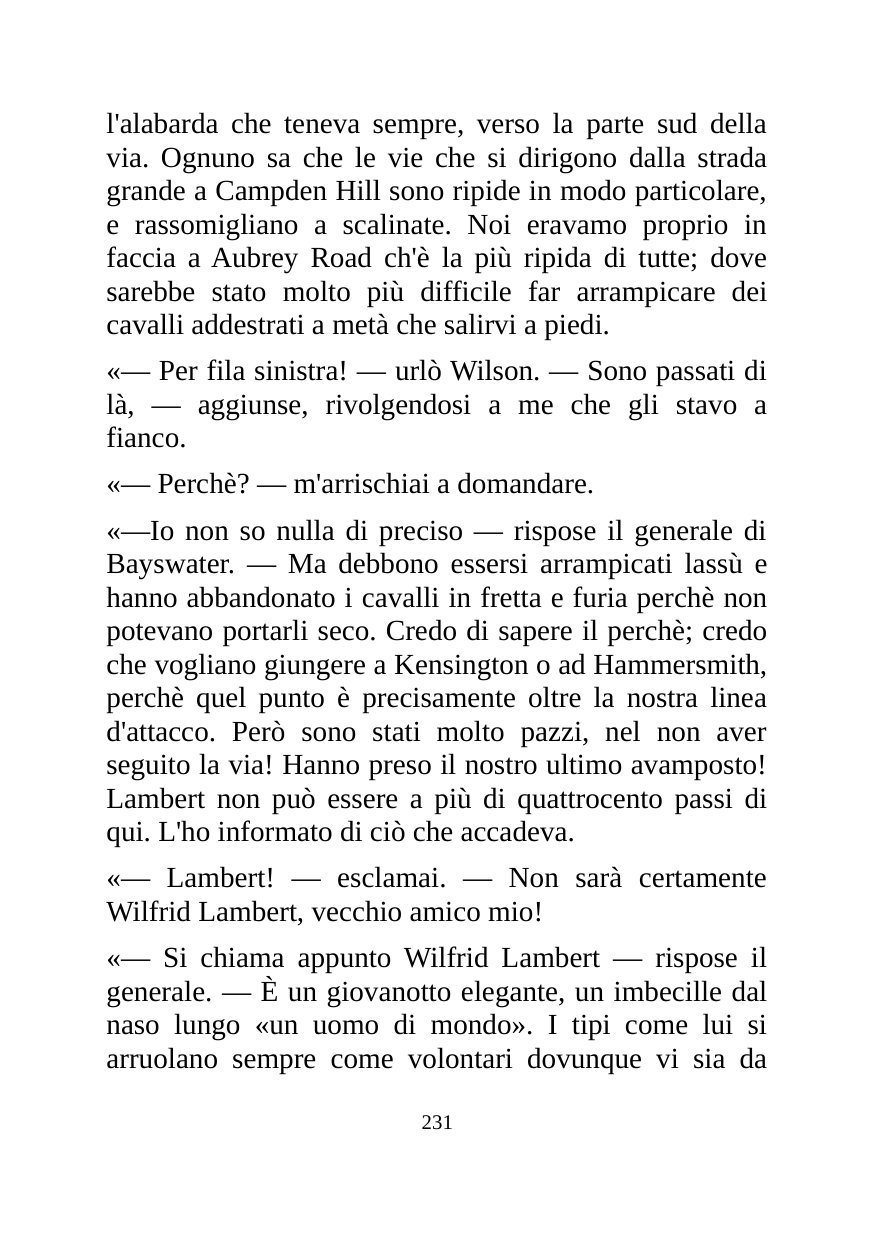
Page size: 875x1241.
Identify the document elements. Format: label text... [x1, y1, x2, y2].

text l'alabarda che teneva sempre, verso la parte sud della via. Ognuno sa che le vie che si dirigono dalla strada grande a Campden Hill sono ripide in modo particolare, e rassomigliano a scalinate. Noi eravamo proprio in faccia a Aubrey Road ch'è la più ripida di tutte; dove sarebbe stato molto più difficile far arrampicare dei cavalli addestrati a metà che salirvi a piedi. [106, 106, 768, 341]
text «— Perchè? — m'arrischiai a domandare. [106, 467, 768, 500]
text «— Lambert! — esclamai. — Non sarà certamente Wilfrid Lambert, vecchio amico mio! [106, 861, 768, 928]
text «— Si chiama appunto Wilfrid Lambert — rispose il generale. — È un giovanotto elegante, un imbecille dal naso lungo «un uomo di mondo». I tipi come lui si arruolano sempre come volontari dovunque vi sia da [106, 940, 768, 1074]
text «—Io non so nulla di preciso — rispose il generale di Bayswater. — Ma debbono essersi arrampicati lassù e hanno abbandonato i cavalli in fretta e furia perchè non potevano portarli seco. Credo di sapere il perchè; credo che vogliano giungere a Kensington o ad Hammersmith, perchè quel punto è precisamente oltre la nostra linea d'attacco. Però sono stati molto pazzi, nel non aver seguito la via! Hanno preso il nostro ultimo avamposto! Lambert non può essere a più di quattrocento passi di qui. L'ho informato di ciò che accadeva. [106, 513, 768, 848]
text «— Per fila sinistra! — urlò Wilson. — Sono passati di là, — aggiunse, rivolgendosi a me che gli stavo a fianco. [106, 353, 768, 454]
